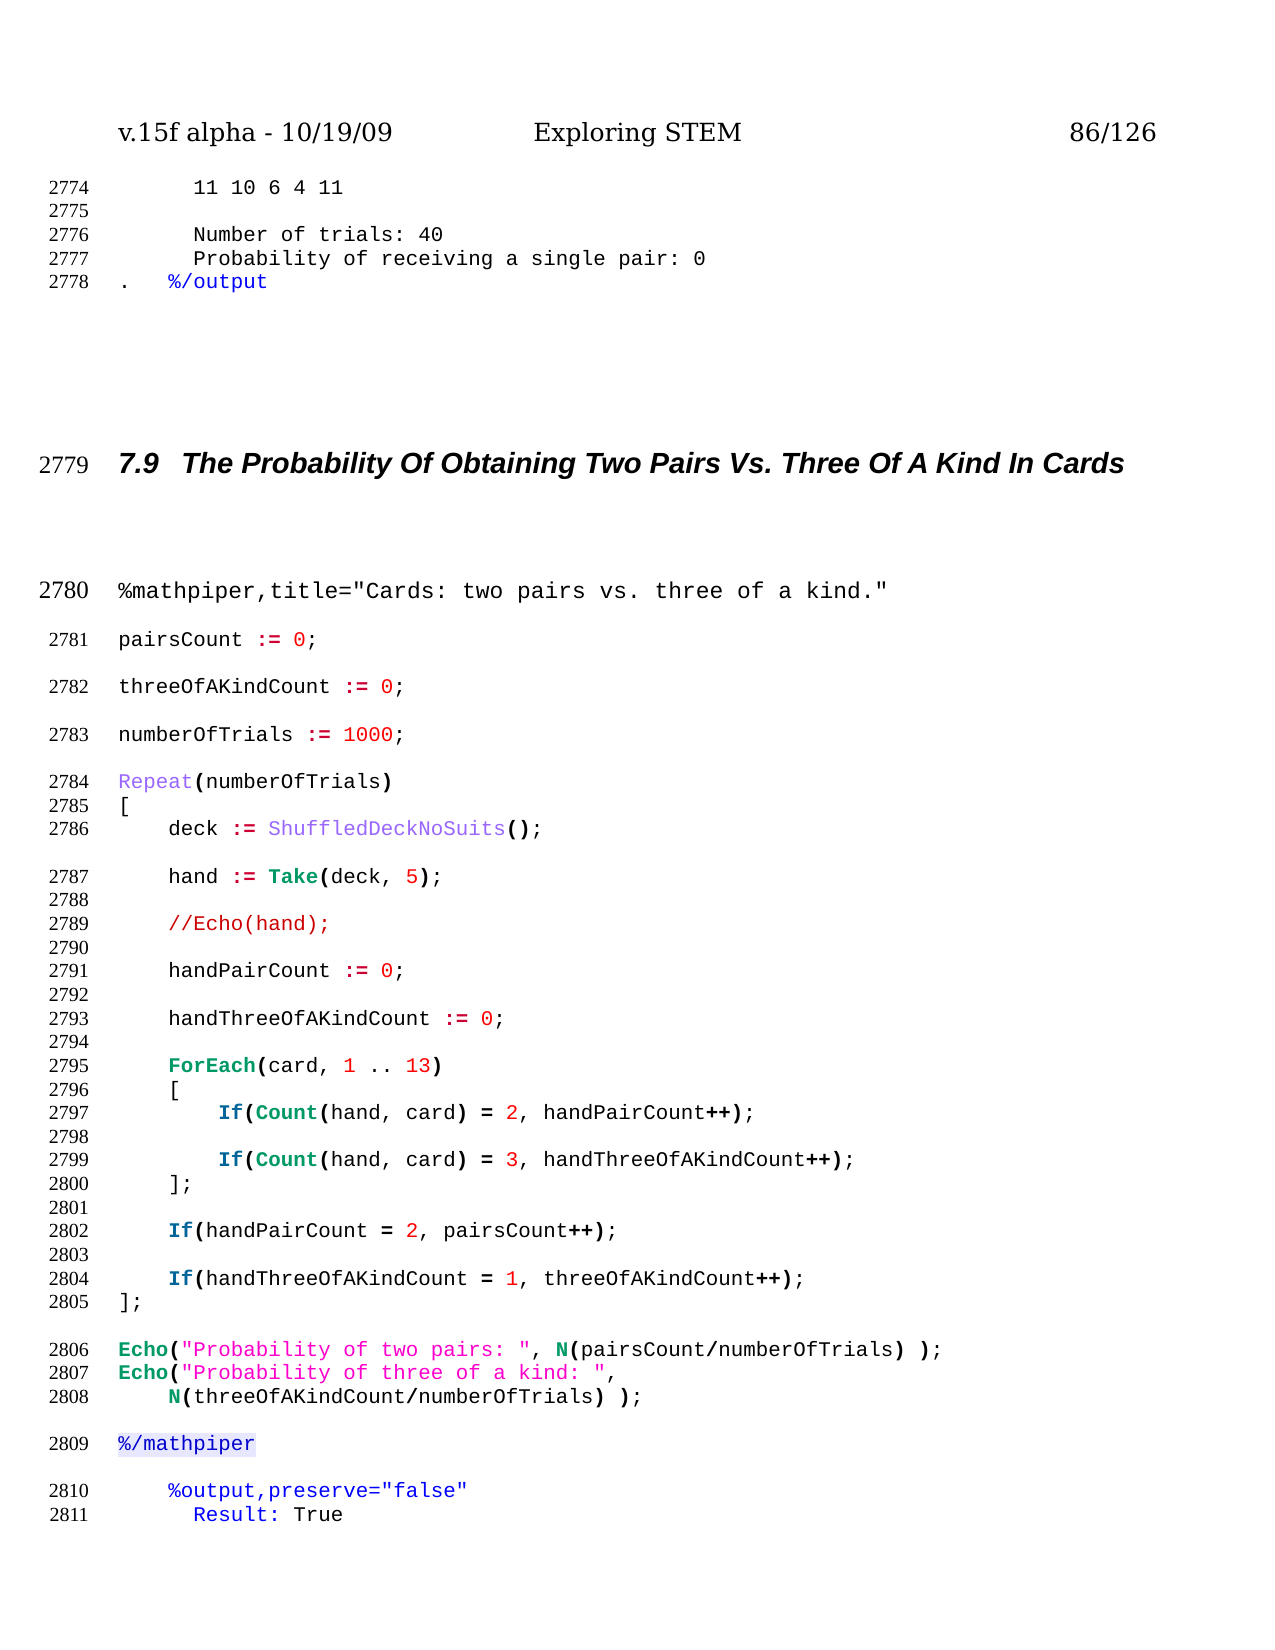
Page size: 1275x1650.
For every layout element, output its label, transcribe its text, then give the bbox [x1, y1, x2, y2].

text deck := ShuffledDeckNoSuits(); [118, 818, 1157, 842]
text If(handThreeOfAKindCount = 1, threeOfAKindCount++); [118, 1268, 1157, 1291]
text //Echo(hand); [118, 913, 1157, 937]
text ]; [118, 1173, 1157, 1197]
subtitle The Probability Of Obtaining Two Pairs Vs. Three Of A Kind In Cards [118, 446, 1157, 479]
text %/mathpiper [118, 1433, 1157, 1457]
text Echo("Probability of two pairs: ", N(pairsCount/numberOfTrials) ); [118, 1339, 1157, 1362]
text Number of trials: 40 [118, 224, 1157, 248]
text pairsCount := 0; [118, 629, 1157, 653]
text If(Count(hand, card) = 3, handThreeOfAKindCount++); [118, 1149, 1157, 1173]
text %output,preserve="false" [118, 1481, 1157, 1504]
text handPairCount := 0; [118, 960, 1157, 984]
text N(threeOfAKindCount/numberOfTrials) ); [118, 1386, 1157, 1409]
text If(handPairCount = 2, pairsCount++); [118, 1220, 1157, 1244]
text Echo("Probability of three of a kind: ", [118, 1362, 1157, 1386]
text Result: True [118, 1504, 1157, 1528]
text numberOfTrials := 1000; [118, 724, 1157, 747]
text ForEach(card, 1 .. 13) [118, 1055, 1157, 1078]
text threeOfAKindCount := 0; [118, 677, 1157, 700]
text [ [118, 795, 1157, 818]
text Probability of receiving a single pair: 0 [118, 248, 1157, 271]
text %mathpiper,title="Cards: two pairs vs. three of a kind." [118, 580, 1157, 606]
text handThreeOfAKindCount := 0; [118, 1008, 1157, 1031]
text Repeat(numberOfTrials) [118, 771, 1157, 795]
text . %/output [118, 271, 1157, 295]
text 11 10 6 4 11 [118, 177, 1157, 200]
text hand := Take(deck, 5); [118, 866, 1157, 889]
text ]; [118, 1291, 1157, 1315]
text If(Count(hand, card) = 2, handPairCount++); [118, 1102, 1157, 1126]
text [ [118, 1078, 1157, 1102]
